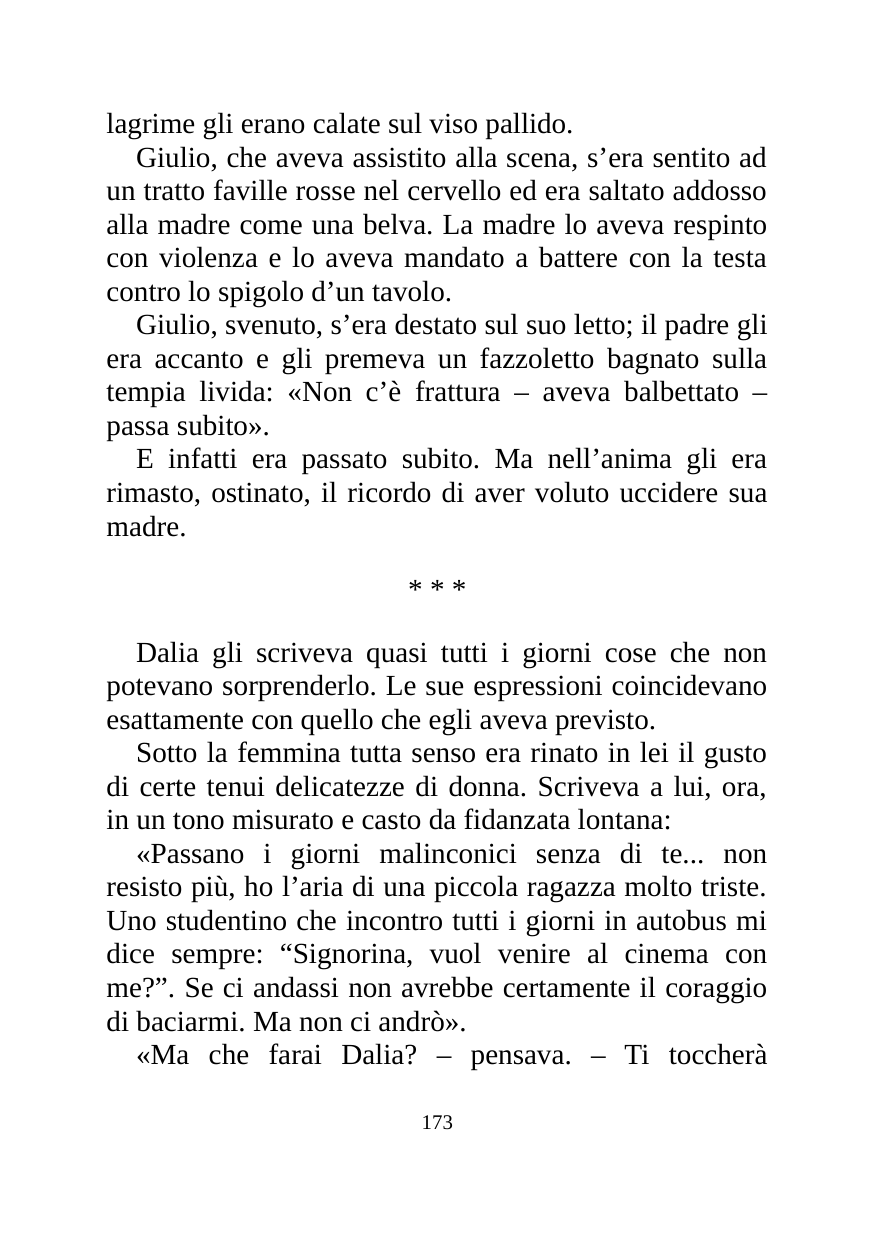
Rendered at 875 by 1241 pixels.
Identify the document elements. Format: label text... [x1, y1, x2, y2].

text Sotto la femmina tutta senso era rinato in lei il gusto di certe tenui delicatezze di donna. Scriveva a lui, ora, in un tono misurato e casto da fidanzata lontana: [106, 735, 768, 836]
text «Passano i giorni malinconici senza di te... non resisto più, ho l’aria di una piccola ragazza molto triste. Uno studentino che incontro tutti i giorni in autobus mi dice sempre: “Signorina, vuol venire al cinema con me?”. Se ci andassi non avrebbe certamente il coraggio di baciarmi. Ma non ci andrò». [106, 836, 768, 1037]
text E infatti era passato subito. Ma nell’anima gli era rimasto, ostinato, il ricordo di aver voluto uccidere sua madre. [106, 442, 768, 542]
text Giulio, svenuto, s’era destato sul suo letto; il padre gli era accanto e gli premeva un fazzoletto bagnato sulla tempia livida: «Non c’è frattura – aveva balbettato – passa subito». [106, 307, 768, 442]
text Giulio, che aveva assistito alla scena, s’era sentito ad un tratto faville rosse nel cervello ed era saltato addosso alla madre come una belva. La madre lo aveva respinto con violenza e lo aveva mandato a battere con la testa contro lo spigolo d’un tavolo. [106, 140, 768, 307]
text «Ma che farai Dalia? – pensava. – Ti toccherà [106, 1037, 768, 1071]
text * * * [106, 572, 768, 605]
text Dalia gli scriveva quasi tutti i giorni cose che non potevano sorprenderlo. Le sue espressioni coincidevano esattamente con quello che egli aveva previsto. [106, 635, 768, 735]
text lagrime gli erano calate sul viso pallido. [106, 106, 768, 140]
